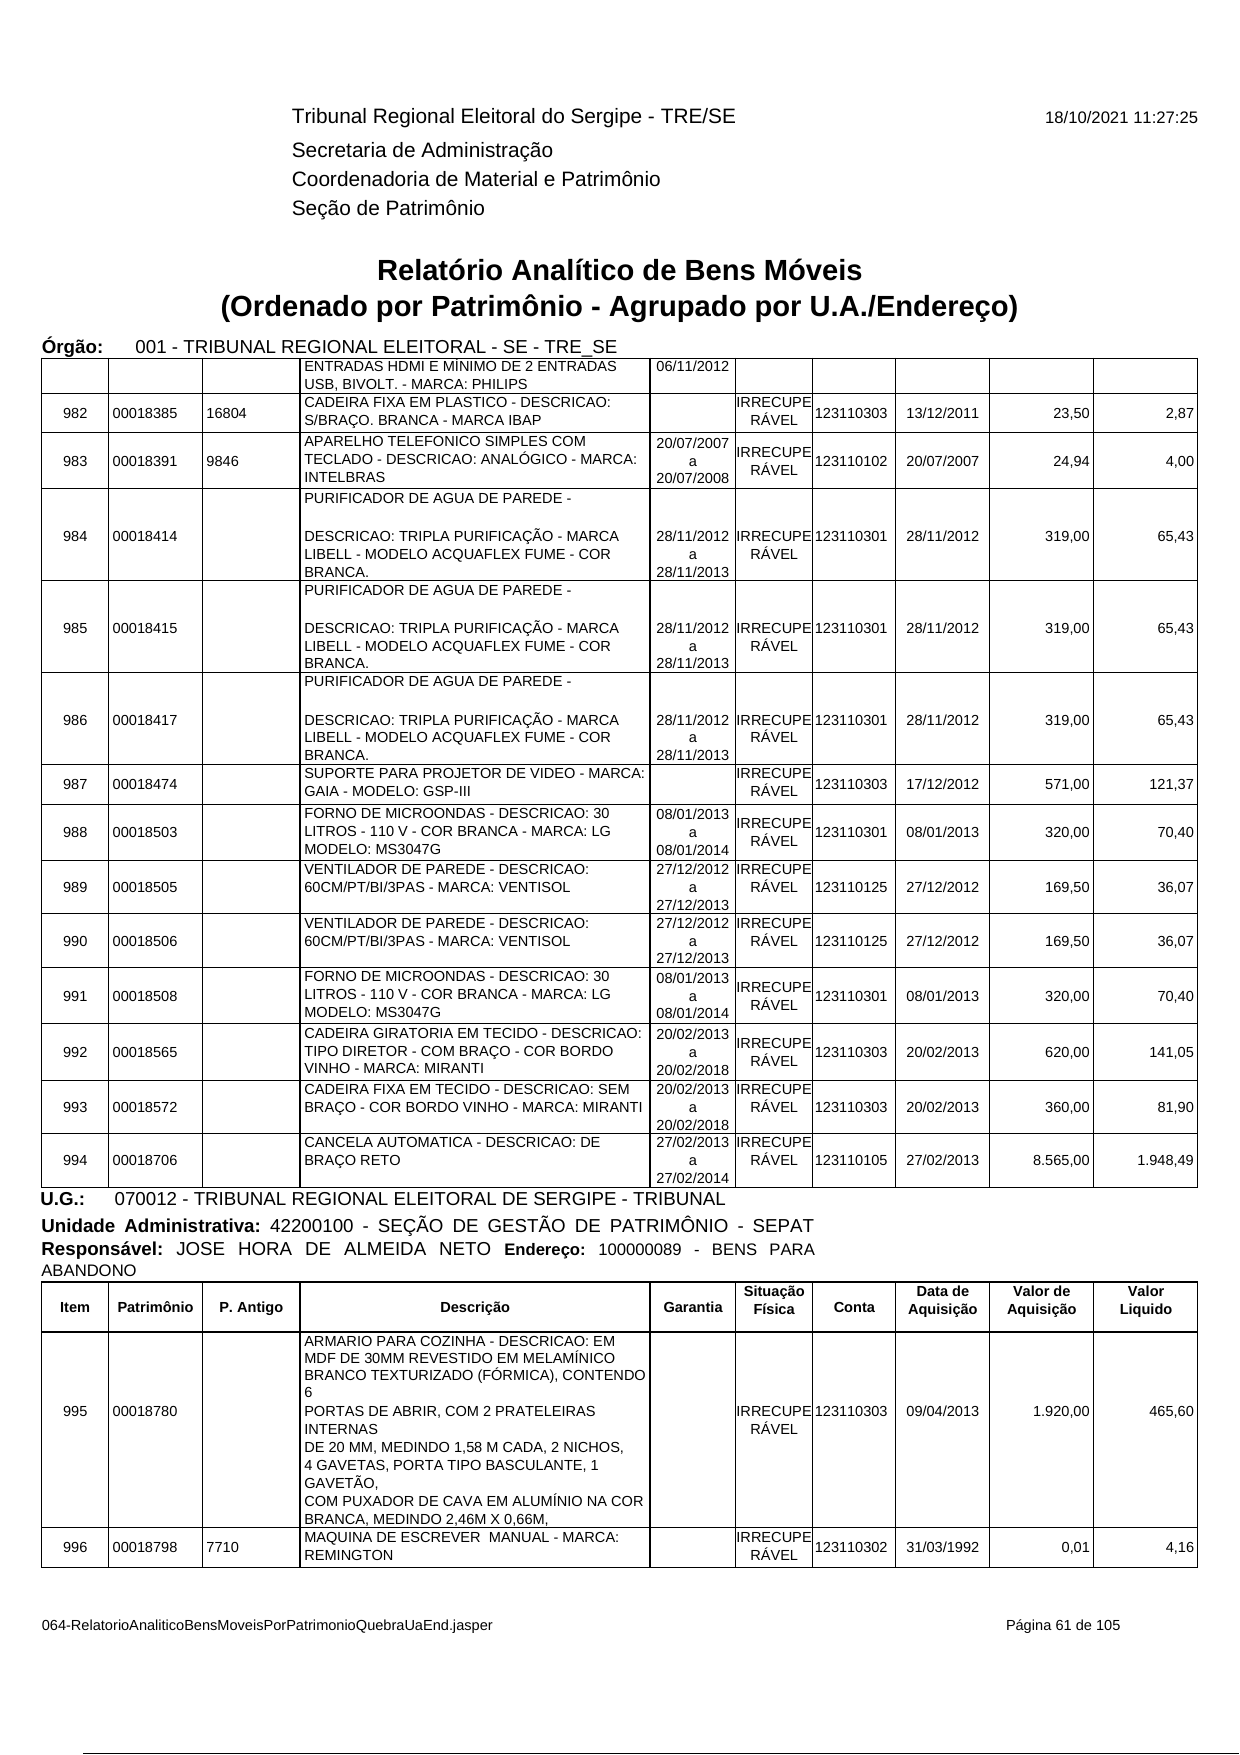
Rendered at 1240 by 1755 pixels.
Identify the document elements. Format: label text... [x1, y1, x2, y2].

table_cell 2,87 [1094, 394, 1197, 432]
table_cell [203, 489, 299, 527]
table_cell 320,00 [990, 968, 1093, 1023]
table_cell [896, 673, 989, 711]
table_cell 00018505 [109, 861, 202, 913]
table_cell 993 [42, 1081, 108, 1133]
table_cell [990, 673, 1093, 711]
table_cell 20/07/2007 [896, 433, 989, 488]
table_cell [203, 968, 299, 1023]
table_cell IRRECUPE RÁVEL [736, 619, 812, 672]
table_cell 27/12/2012 [896, 914, 989, 967]
table_header Situação Física [736, 1283, 812, 1331]
table_cell [896, 581, 989, 619]
table_cell 123110303 [813, 765, 895, 803]
table_cell 620,00 [990, 1024, 1093, 1079]
table_header Data de Aquisição [896, 1283, 989, 1331]
table_cell 20/07/2007 a 20/07/2008 [651, 433, 735, 488]
table_cell [736, 359, 812, 392]
table_cell PURIFICADOR DE AGUA DE PAREDE - [301, 673, 649, 711]
table_cell 984 [42, 528, 108, 580]
table_cell 990 [42, 914, 108, 967]
table_cell 169,50 [990, 914, 1093, 967]
table_cell 00018508 [109, 968, 202, 1023]
table_cell 986 [42, 711, 108, 764]
table_cell 988 [42, 805, 108, 860]
text Unidade Administrativa: 42200100 - SEÇÃO DE GESTÃO DE PATRIMÔNIO - SEPAT Responsável: JOSE HORA DE ALMEIDA NETO Endereço: 100000089 - BENS PARA ABANDONO [41, 1215, 815, 1280]
table_cell 991 [42, 968, 108, 1023]
table_cell [896, 489, 989, 527]
table_cell [109, 1333, 202, 1403]
table_cell 320,00 [990, 805, 1093, 860]
table_cell 00018780 [109, 1403, 202, 1527]
table_cell 319,00 [990, 711, 1093, 764]
table_cell IRRECUPE RÁVEL [736, 528, 812, 580]
table_cell 1.948,49 [1094, 1134, 1197, 1187]
table_cell 65,43 [1094, 619, 1197, 672]
table_cell 123110105 [813, 1134, 895, 1187]
table_cell [42, 1333, 108, 1403]
table_cell 123110301 [813, 619, 895, 672]
table_cell IRRECUPE RÁVEL [736, 765, 812, 803]
table_cell [203, 581, 299, 619]
table_cell 28/11/2012 a 28/11/2013 [651, 528, 735, 580]
table_cell 20/02/2013 [896, 1081, 989, 1133]
table_cell 141,05 [1094, 1024, 1197, 1079]
table_cell 00018417 [109, 711, 202, 764]
table_cell [203, 1403, 299, 1527]
table_cell [1094, 673, 1197, 711]
table_header Patrimônio [109, 1283, 202, 1331]
table_cell 123110102 [813, 433, 895, 488]
table_header Item [42, 1283, 108, 1331]
table_cell PORTAS DE ABRIR, COM 2 PRATELEIRAS INTERNAS DE 20 MM, MEDINDO 1,58 M CADA, 2 NICHOS, 4 GAVETAS, PORTA TIPO BASCULANTE, 1 GAVETÃO, COM PUXADOR DE CAVA EM ALUMÍNIO NA COR BRANCA, MEDINDO 2,46M X 0,66M, [301, 1403, 649, 1527]
table_cell [42, 359, 108, 392]
table_cell IRRECUPE RÁVEL [736, 433, 812, 488]
table_cell IRRECUPE RÁVEL [736, 968, 812, 1023]
table_cell 994 [42, 1134, 108, 1187]
table_cell 123110125 [813, 914, 895, 967]
table_cell [203, 1081, 299, 1133]
table_cell VENTILADOR DE PAREDE - DESCRICAO: 60CM/PT/BI/3PAS - MARCA: VENTISOL [301, 914, 649, 967]
table_cell IRRECUPE RÁVEL [736, 1403, 812, 1527]
table_cell 7710 [203, 1528, 299, 1567]
table_cell [203, 673, 299, 711]
table_cell PURIFICADOR DE AGUA DE PAREDE - [301, 581, 649, 619]
table_cell 123110303 [813, 1024, 895, 1079]
table_cell VENTILADOR DE PAREDE - DESCRICAO: 60CM/PT/BI/3PAS - MARCA: VENTISOL [301, 861, 649, 913]
table_cell 123110303 [813, 1081, 895, 1133]
table_cell 00018506 [109, 914, 202, 967]
table_header Garantia [651, 1283, 735, 1331]
table_cell [203, 619, 299, 672]
table_header Descrição [301, 1283, 649, 1331]
table_cell ARMARIO PARA COZINHA - DESCRICAO: EM MDF DE 30MM REVESTIDO EM MELAMÍNICO BRANCO TEXTURIZADO (FÓRMICA), CONTENDO 6 [301, 1333, 649, 1403]
table_cell [736, 673, 812, 711]
table_cell IRRECUPE RÁVEL [736, 711, 812, 764]
table_cell [990, 581, 1093, 619]
table_cell [109, 359, 202, 392]
table_cell [651, 489, 735, 527]
table_cell IRRECUPE RÁVEL [736, 914, 812, 967]
table_cell [651, 581, 735, 619]
table_cell [42, 673, 108, 711]
table_cell PURIFICADOR DE AGUA DE PAREDE - [301, 489, 649, 527]
table_cell CANCELA AUTOMATICA - DESCRICAO: DE BRAÇO RETO [301, 1134, 649, 1187]
table_cell 20/02/2013 [896, 1024, 989, 1079]
table_cell [813, 1333, 895, 1403]
table_cell 123110301 [813, 711, 895, 764]
table_cell 987 [42, 765, 108, 803]
table_cell IRRECUPE RÁVEL [736, 1081, 812, 1133]
table_cell 983 [42, 433, 108, 488]
table_cell 28/11/2012 a 28/11/2013 [651, 711, 735, 764]
table_cell 27/02/2013 a 27/02/2014 [651, 1134, 735, 1187]
table_cell [651, 394, 735, 432]
table_cell [736, 581, 812, 619]
table_cell 8.565,00 [990, 1134, 1093, 1187]
table_cell 27/12/2012 a 27/12/2013 [651, 914, 735, 967]
table_cell [203, 1134, 299, 1187]
table_cell [896, 1333, 989, 1403]
table_cell 36,07 [1094, 861, 1197, 913]
table_cell 123110303 [813, 1403, 895, 1527]
table_cell 9846 [203, 433, 299, 488]
table_cell 123110301 [813, 805, 895, 860]
table_cell 319,00 [990, 619, 1093, 672]
table_cell 08/01/2013 a 08/01/2014 [651, 805, 735, 860]
table_cell 28/11/2012 [896, 619, 989, 672]
table_cell [1094, 581, 1197, 619]
table_cell 319,00 [990, 528, 1093, 580]
table_cell [813, 673, 895, 711]
table_cell 17/12/2012 [896, 765, 989, 803]
table_cell CADEIRA GIRATORIA EM TECIDO - DESCRICAO: TIPO DIRETOR - COM BRAÇO - COR BORDO VINHO - MARCA: MIRANTI [301, 1024, 649, 1079]
table_cell 28/11/2012 [896, 711, 989, 764]
table_cell 70,40 [1094, 805, 1197, 860]
table_cell [203, 1333, 299, 1403]
table_cell 571,00 [990, 765, 1093, 803]
table_cell FORNO DE MICROONDAS - DESCRICAO: 30 LITROS - 110 V - COR BRANCA - MARCA: LG MODELO: MS3047G [301, 805, 649, 860]
table_cell 27/12/2012 [896, 861, 989, 913]
table_cell [203, 528, 299, 580]
table_header P. Antigo [203, 1283, 299, 1331]
table_cell [42, 489, 108, 527]
table_cell 27/02/2013 [896, 1134, 989, 1187]
table_cell 36,07 [1094, 914, 1197, 967]
table_cell [990, 489, 1093, 527]
table_cell [651, 1403, 735, 1527]
table_cell IRRECUPE RÁVEL [736, 394, 812, 432]
table_cell 09/04/2013 [896, 1403, 989, 1527]
table_cell 360,00 [990, 1081, 1093, 1133]
table_cell 989 [42, 861, 108, 913]
table_cell 123110125 [813, 861, 895, 913]
table_cell DESCRICAO: TRIPLA PURIFICAÇÃO - MARCA LIBELL - MODELO ACQUAFLEX FUME - COR BRANCA. [301, 528, 649, 580]
table_cell IRRECUPE RÁVEL [736, 1134, 812, 1187]
table_cell IRRECUPE RÁVEL [736, 1024, 812, 1079]
table_cell 00018385 [109, 394, 202, 432]
table_cell 996 [42, 1528, 108, 1567]
table_cell 169,50 [990, 861, 1093, 913]
table_header Conta [813, 1283, 895, 1331]
table_cell [109, 673, 202, 711]
table_cell [1094, 359, 1197, 392]
table_cell 123110303 [813, 394, 895, 432]
table_cell 985 [42, 619, 108, 672]
table_cell [990, 359, 1093, 392]
table_cell IRRECUPE RÁVEL [736, 1528, 812, 1567]
table_cell 995 [42, 1403, 108, 1527]
table_cell DESCRICAO: TRIPLA PURIFICAÇÃO - MARCA LIBELL - MODELO ACQUAFLEX FUME - COR BRANCA. [301, 619, 649, 672]
table_cell 20/02/2013 a 20/02/2018 [651, 1081, 735, 1133]
table_cell [813, 489, 895, 527]
table_cell [203, 711, 299, 764]
table_cell [203, 765, 299, 803]
table_cell [651, 1333, 735, 1403]
table_cell 123110301 [813, 968, 895, 1023]
table_cell 123110302 [813, 1528, 895, 1567]
table_cell 65,43 [1094, 528, 1197, 580]
table_cell 23,50 [990, 394, 1093, 432]
table_cell [42, 581, 108, 619]
table_cell APARELHO TELEFONICO SIMPLES COM TECLADO - DESCRICAO: ANALÓGICO - MARCA: INTELBRAS [301, 433, 649, 488]
table_cell [203, 805, 299, 860]
table_cell 28/11/2012 a 28/11/2013 [651, 619, 735, 672]
table_cell CADEIRA FIXA EM PLASTICO - DESCRICAO: S/BRAÇO. BRANCA - MARCA IBAP [301, 394, 649, 432]
table_cell 00018414 [109, 528, 202, 580]
table_cell 16804 [203, 394, 299, 432]
table_cell [651, 1528, 735, 1567]
table_cell [203, 861, 299, 913]
table_cell FORNO DE MICROONDAS - DESCRICAO: 30 LITROS - 110 V - COR BRANCA - MARCA: LG MODELO: MS3047G [301, 968, 649, 1023]
table_cell SUPORTE PARA PROJETOR DE VIDEO - MARCA: GAIA - MODELO: GSP-III [301, 765, 649, 803]
table_cell 13/12/2011 [896, 394, 989, 432]
table_cell [109, 489, 202, 527]
table_cell 123110301 [813, 528, 895, 580]
table_cell 00018503 [109, 805, 202, 860]
table_cell 00018415 [109, 619, 202, 672]
table_cell 121,37 [1094, 765, 1197, 803]
table_cell ENTRADAS HDMI E MÍNIMO DE 2 ENTRADAS USB, BIVOLT. - MARCA: PHILIPS [301, 359, 649, 392]
table_cell 4,16 [1094, 1528, 1197, 1567]
table_cell 00018706 [109, 1134, 202, 1187]
table_cell 00018565 [109, 1024, 202, 1079]
table_header Valor de Aquisição [990, 1283, 1093, 1331]
table_cell [736, 1333, 812, 1403]
table_cell 08/01/2013 [896, 805, 989, 860]
table_cell [813, 581, 895, 619]
table_cell [1094, 489, 1197, 527]
table_cell [203, 359, 299, 392]
table_cell [203, 1024, 299, 1079]
table_cell 4,00 [1094, 433, 1197, 488]
table_cell 465,60 [1094, 1403, 1197, 1527]
table_cell [109, 581, 202, 619]
table_cell 27/12/2012 a 27/12/2013 [651, 861, 735, 913]
table_cell 992 [42, 1024, 108, 1079]
table_cell 81,90 [1094, 1081, 1197, 1133]
table_cell MAQUINA DE ESCREVER MANUAL - MARCA: REMINGTON [301, 1528, 649, 1567]
table_cell 28/11/2012 [896, 528, 989, 580]
table_cell [651, 765, 735, 803]
table_cell 00018572 [109, 1081, 202, 1133]
table_cell DESCRICAO: TRIPLA PURIFICAÇÃO - MARCA LIBELL - MODELO ACQUAFLEX FUME - COR BRANCA. [301, 711, 649, 764]
table_cell 20/02/2013 a 20/02/2018 [651, 1024, 735, 1079]
table_cell [990, 1333, 1093, 1403]
table_cell 00018798 [109, 1528, 202, 1567]
table_cell [651, 673, 735, 711]
table_cell IRRECUPE RÁVEL [736, 861, 812, 913]
table_cell 00018391 [109, 433, 202, 488]
table_cell [1094, 1333, 1197, 1403]
table_cell [736, 489, 812, 527]
table_cell [203, 914, 299, 967]
text U.G.: 070012 - TRIBUNAL REGIONAL ELEITORAL DE SERGIPE - TRIBUNAL [40, 1188, 1089, 1209]
table_cell IRRECUPE RÁVEL [736, 805, 812, 860]
table_cell 06/11/2012 [651, 359, 735, 392]
table_cell 08/01/2013 a 08/01/2014 [651, 968, 735, 1023]
table_cell 24,94 [990, 433, 1093, 488]
table_cell 31/03/1992 [896, 1528, 989, 1567]
table_cell 65,43 [1094, 711, 1197, 764]
table_cell 08/01/2013 [896, 968, 989, 1023]
table_cell 1.920,00 [990, 1403, 1093, 1527]
table_cell [813, 359, 895, 392]
table_cell 982 [42, 394, 108, 432]
table_cell 00018474 [109, 765, 202, 803]
table_cell [896, 359, 989, 392]
table_header Valor Liquido [1094, 1283, 1197, 1331]
table_cell CADEIRA FIXA EM TECIDO - DESCRICAO: SEM BRAÇO - COR BORDO VINHO - MARCA: MIRANTI [301, 1081, 649, 1133]
table_cell 0,01 [990, 1528, 1093, 1567]
table_cell 70,40 [1094, 968, 1197, 1023]
